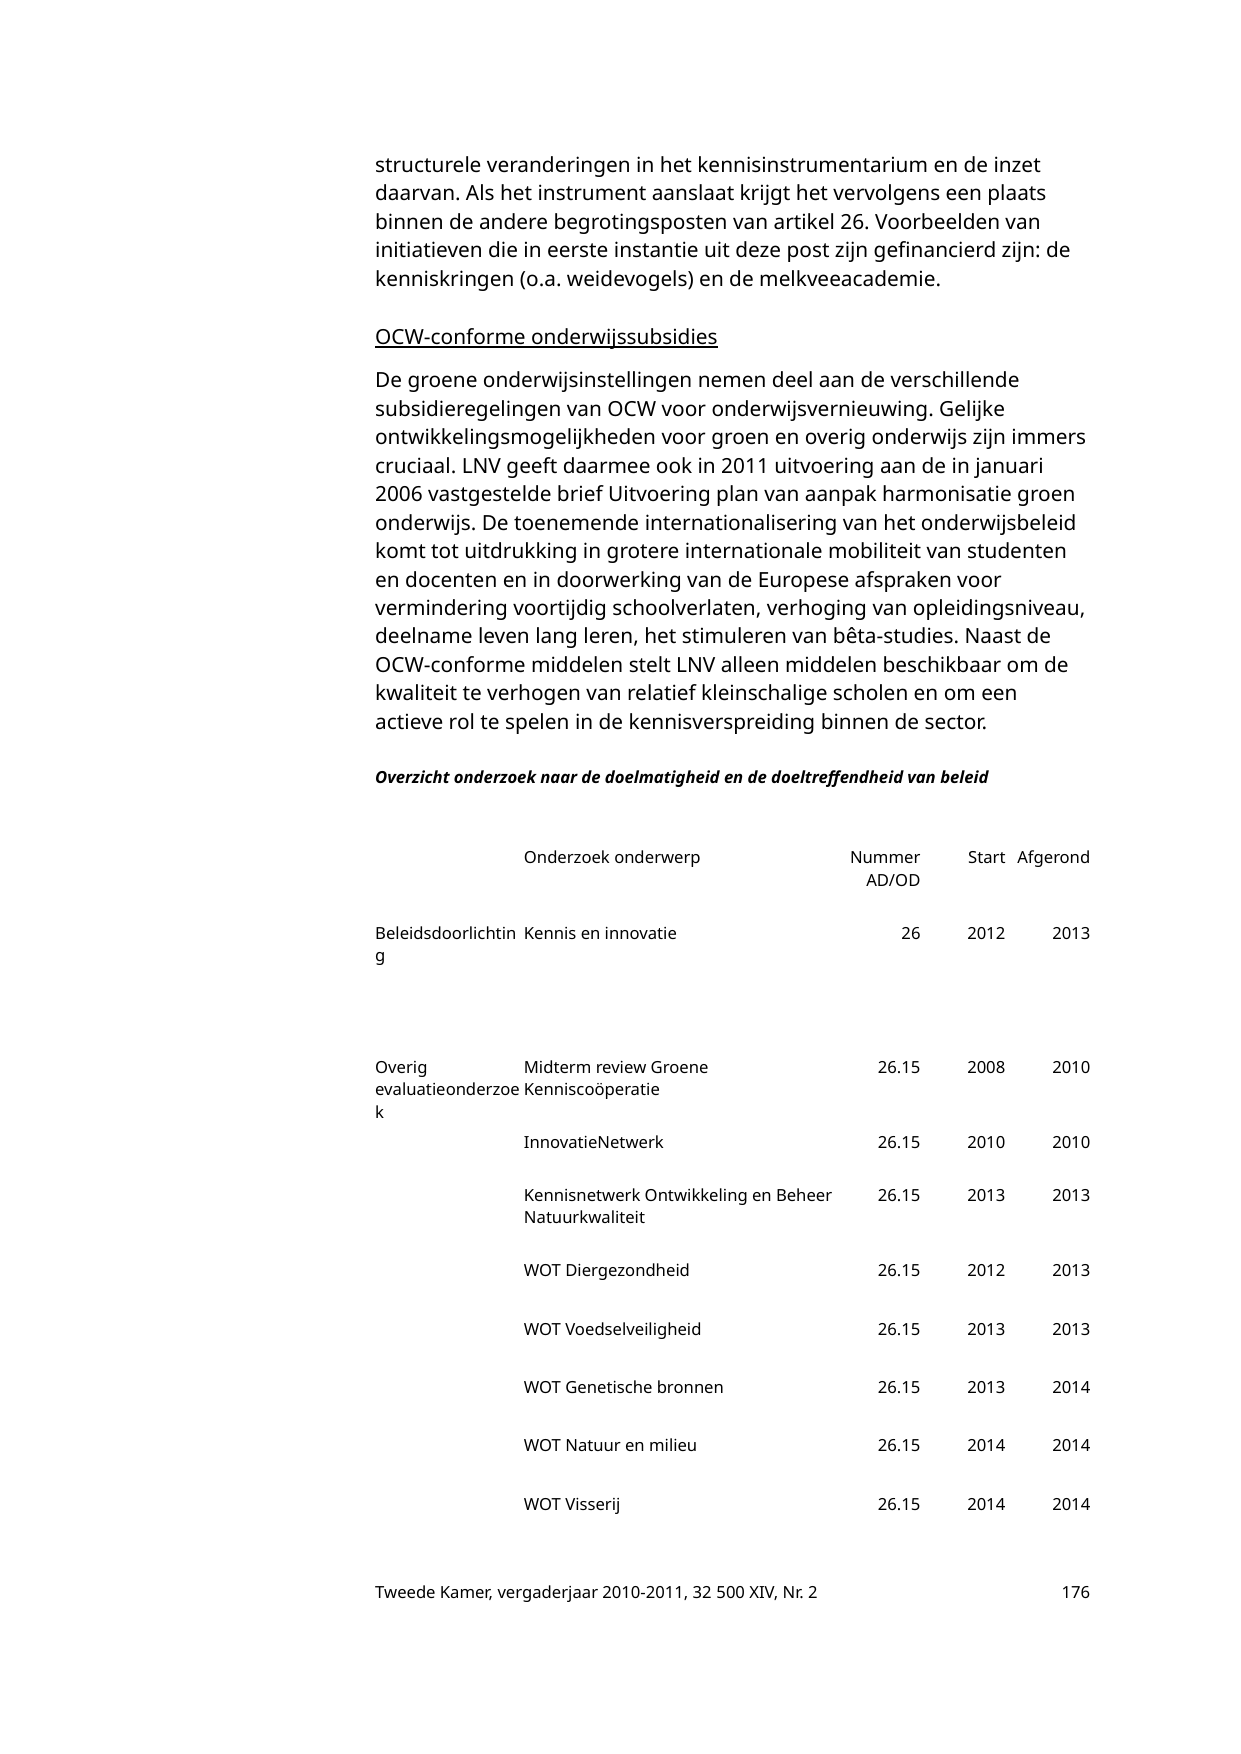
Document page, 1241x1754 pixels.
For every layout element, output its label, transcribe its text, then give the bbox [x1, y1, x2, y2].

table_cell [375, 1493, 524, 1551]
table_cell Beleidsdoorlichting [375, 921, 524, 997]
table_cell [375, 997, 524, 1055]
table_cell 2014 [1005, 1376, 1090, 1434]
table_cell [1005, 997, 1090, 1055]
table_cell WOT Genetische bronnen [524, 1376, 835, 1434]
table_cell [375, 1376, 524, 1434]
table_cell Midterm review Groene Kenniscoöperatie [524, 1055, 835, 1131]
table_cell WOT Voedselveiligheid [524, 1317, 835, 1376]
table_cell 2014 [920, 1493, 1005, 1551]
table_cell [375, 1434, 524, 1492]
table_cell WOT Natuur en milieu [524, 1434, 835, 1492]
table_cell WOT Diergezondheid [524, 1259, 835, 1317]
table_cell [835, 997, 920, 1055]
table_cell 26.15 [835, 1183, 920, 1259]
table_cell 2013 [920, 1317, 1005, 1376]
table_cell Overig evaluatieonderzoek [375, 1055, 524, 1183]
table_cell WOT Visserij [524, 1493, 835, 1551]
table_cell 2010 [1005, 1131, 1090, 1183]
table_header Nummer AD/OD [835, 846, 920, 921]
table_cell 26.15 [835, 1131, 920, 1183]
table_cell [375, 1317, 524, 1376]
table_cell 2014 [1005, 1434, 1090, 1492]
table_header Start [920, 846, 1005, 921]
table_cell [375, 1259, 524, 1317]
table_cell 26.15 [835, 1055, 920, 1131]
table_cell 2014 [1005, 1493, 1090, 1551]
table_cell 26.15 [835, 1434, 920, 1492]
table_cell 26.15 [835, 1317, 920, 1376]
text Overzicht onderzoek naar de doelmatigheid en de doeltreffendheid van beleid [375, 765, 1090, 788]
table_cell 2010 [920, 1131, 1005, 1183]
table_cell 2013 [920, 1183, 1005, 1259]
table_cell Kennisnetwerk Ontwikkeling en Beheer Natuurkwaliteit [524, 1183, 835, 1259]
table_cell 26.15 [835, 1493, 920, 1551]
table_cell InnovatieNetwerk [524, 1131, 835, 1183]
table_cell 2008 [920, 1055, 1005, 1131]
table_cell 2010 [1005, 1055, 1090, 1131]
text De groene onderwijsinstellingen nemen deel aan de verschillende subsidieregelingen van OCW voor onderwijsvernieuwing. Gelijke ontwikkelingsmogelijkheden voor groen en overig onderwijs zijn immers cruciaal. LNV geeft daarmee ook in 2011 uitvoering aan de in januari 2006 vastgestelde brief Uitvoering plan van aanpak harmonisatie groen onderwijs. De toenemende internationalisering van het onderwijsbeleid komt tot uitdrukking in grotere internationale mobiliteit van studenten en docenten en in doorwerking van de Europese afspraken voor vermindering voortijdig schoolverlaten, verhoging van opleidingsniveau, deelname leven lang leren, het stimuleren van bêta-studies. Naast de OCW-conforme middelen stelt LNV alleen middelen beschikbaar om de kwaliteit te verhogen van relatief kleinschalige scholen en om een actieve rol te spelen in de kennisverspreiding binnen de sector. [375, 366, 1090, 735]
table_cell 26.15 [835, 1259, 920, 1317]
table_cell 2013 [1005, 1259, 1090, 1317]
table_cell 2012 [920, 1259, 1005, 1317]
table_header Afgerond [1005, 846, 1090, 921]
table_cell 2013 [920, 1376, 1005, 1434]
table_cell Kennis en innovatie [524, 921, 835, 997]
table_cell 2013 [1005, 1317, 1090, 1376]
text structurele veranderingen in het kennisinstrumentarium en de inzet daarvan. Als het instrument aanslaat krijgt het vervolgens een plaats binnen de andere begrotingsposten van artikel 26. Voorbeelden van initiatieven die in eerste instantie uit deze post zijn gefinancierd zijn: de kenniskringen (o.a. weidevogels) en de melkveeacademie. [375, 150, 1090, 292]
table_cell [375, 1183, 524, 1259]
table_cell [920, 997, 1005, 1055]
table_cell 2013 [1005, 921, 1090, 997]
text OCW-conforme onderwijssubsidies [375, 322, 1090, 351]
table_cell [524, 997, 835, 1055]
table_cell 2012 [920, 921, 1005, 997]
table_header [375, 846, 524, 921]
table_cell 2014 [920, 1434, 1005, 1492]
table_cell 2013 [1005, 1183, 1090, 1259]
table_cell 26.15 [835, 1376, 920, 1434]
table_cell 26 [835, 921, 920, 997]
table_header Onderzoek onderwerp [524, 846, 835, 921]
